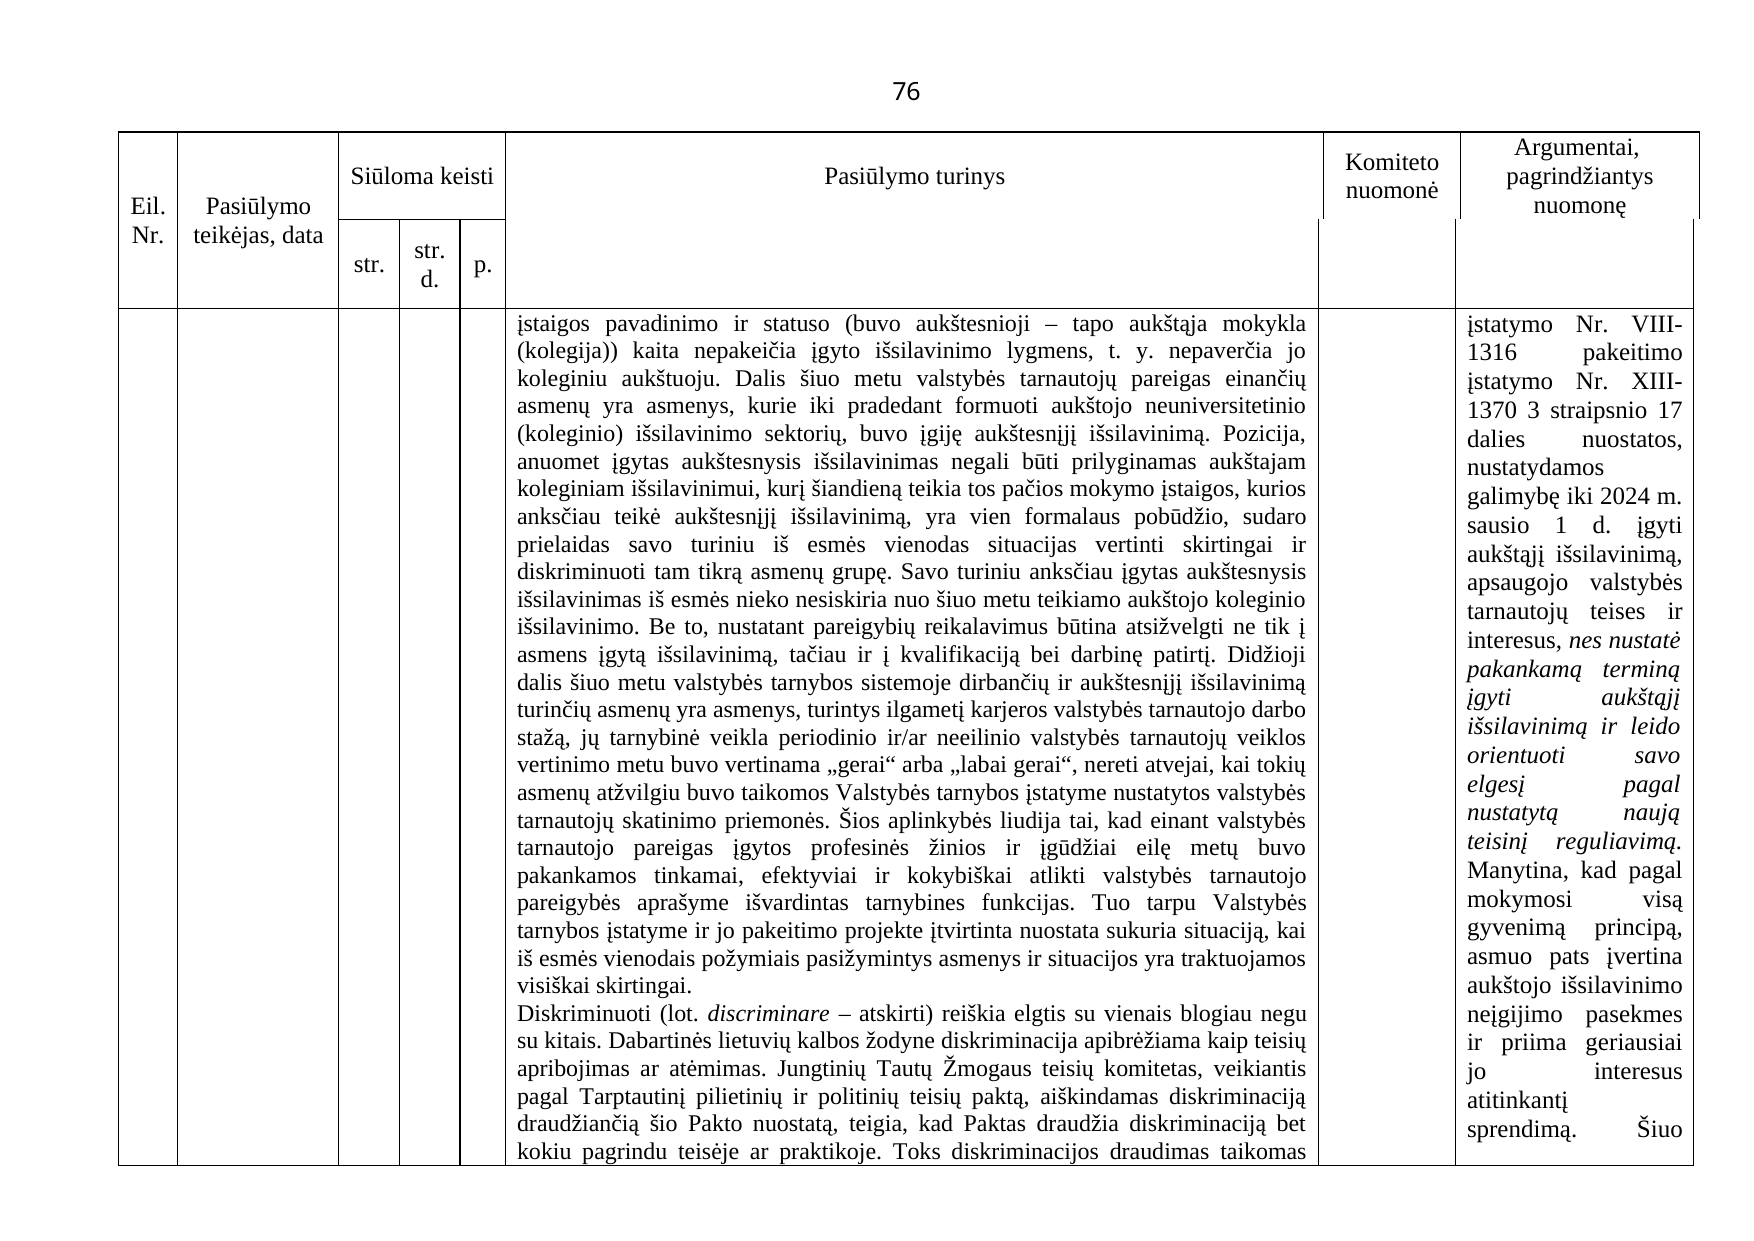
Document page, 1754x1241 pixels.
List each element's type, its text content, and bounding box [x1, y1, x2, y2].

table_cell įstatymo Nr. VIII-1316 pakeitimo įstatymo Nr. XIII-1370 3 straipsnio 17 dalies nuostatos, nustatydamos galimybę iki 2024 m. sausio 1 d. įgyti aukštąjį išsilavinimą, apsaugojo valstybės tarnautojų teises ir interesus, nes nustatė pakankamą terminą įgyti aukštąjį išsilavinimą ir leido orientuoti savo elgesį pagal nustatytą naują teisinį reguliavimą. Manytina, kad pagal mokymosi visą gyvenimą principą, asmuo pats įvertina aukštojo išsilavinimo neįgijimo pasekmes ir priima geriausiai jo interesus atitinkantį sprendimą. Šiuo [1456, 309, 1693, 1164]
table_cell [400, 309, 459, 1164]
table_cell [1694, 219, 1699, 308]
table_cell [119, 309, 177, 1164]
table_cell p. [461, 220, 505, 308]
table_cell įstaigos pavadinimo ir statuso (buvo aukštesnioji – tapo aukštąja mokykla (kolegija)) kaita nepakeičia įgyto išsilavinimo lygmens, t. y. nepaverčia jo koleginiu aukštuoju. Dalis šiuo metu valstybės tarnautojų pareigas einančių asmenų yra asmenys, kurie iki pradedant formuoti aukštojo neuniversitetinio (koleginio) išsilavinimo sektorių, buvo įgiję aukštesnįjį išsilavinimą. Pozicija, anuomet įgytas aukštesnysis išsilavinimas negali būti prilyginamas aukštajam koleginiam išsilavinimui, kurį šiandieną teikia tos pačios mokymo įstaigos, kurios anksčiau teikė aukštesnįjį išsilavinimą, yra vien formalaus pobūdžio, sudaro prielaidas savo turiniu iš esmės vienodas situacijas vertinti skirtingai ir diskriminuoti tam tikrą asmenų grupę. Savo turiniu anksčiau įgytas aukštesnysis išsilavinimas iš esmės nieko nesiskiria nuo šiuo metu teikiamo aukštojo koleginio išsilavinimo. Be to, nustatant pareigybių reikalavimus būtina atsižvelgti ne tik į asmens įgytą išsilavinimą, tačiau ir į kvalifikaciją bei darbinę patirtį. Didžioji dalis šiuo metu valstybės tarnybos sistemoje dirbančių ir aukštesnįjį išsilavinimą turinčių asmenų yra asmenys, turintys ilgametį karjeros valstybės tarnautojo darbo stažą, jų tarnybinė veikla periodinio ir/ar neeilinio valstybės tarnautojų veiklos vertinimo metu buvo vertinama „gerai“ arba „labai gerai“, nereti atvejai, kai tokių asmenų atžvilgiu buvo taikomos Valstybės tarnybos įstatyme nustatytos valstybės tarnautojų skatinimo priemonės. Šios aplinkybės liudija tai, kad einant valstybės tarnautojo pareigas įgytos profesinės žinios ir įgūdžiai eilę metų buvo pakankamos tinkamai, efektyviai ir kokybiškai atlikti valstybės tarnautojo pareigybės aprašyme išvardintas tarnybines funkcijas. Tuo tarpu Valstybės tarnybos įstatyme ir jo pakeitimo projekte įtvirtinta nuostata sukuria situaciją, kai iš esmės vienodais požymiais pasižymintys asmenys ir situacijos yra traktuojamos visiškai skirtingai. Diskriminuoti (lot. discriminare – atskirti) reiškia elgtis su vienais blogiau negu su kitais. Dabartinės lietuvių kalbos žodyne diskriminacija apibrėžiama kaip teisių apribojimas ar atėmimas. Jungtinių Tautų Žmogaus teisių komitetas, veikiantis pagal Tarptautinį pilietinių ir politinių teisių paktą, aiškindamas diskriminaciją draudžiančią šio Pakto nuostatą, teigia, kad Paktas draudžia diskriminaciją bet kokiu pagrindu teisėje ar praktikoje. Toks diskriminacijos draudimas taikomas [506, 309, 1318, 1164]
table_cell [1319, 309, 1455, 1164]
table_cell [506, 219, 1318, 308]
table_header Komiteto nuomonė [1324, 133, 1460, 219]
table_cell str. [339, 220, 399, 308]
table_header Eil. Nr. [119, 133, 177, 308]
table_cell [1456, 219, 1693, 308]
table_cell str. d. [400, 220, 459, 308]
table_cell [461, 309, 505, 1164]
table_header Siūloma keisti [339, 133, 505, 219]
table_header Pasiūlymo turinys [506, 133, 1323, 219]
table_cell [178, 309, 338, 1164]
table_cell [1319, 219, 1455, 308]
table_header Pasiūlymo teikėjas, data [178, 133, 338, 308]
table_cell [339, 309, 399, 1164]
table_header Argumentai, pagrindžiantys nuomonę [1461, 133, 1699, 219]
table_cell [1694, 308, 1699, 1164]
